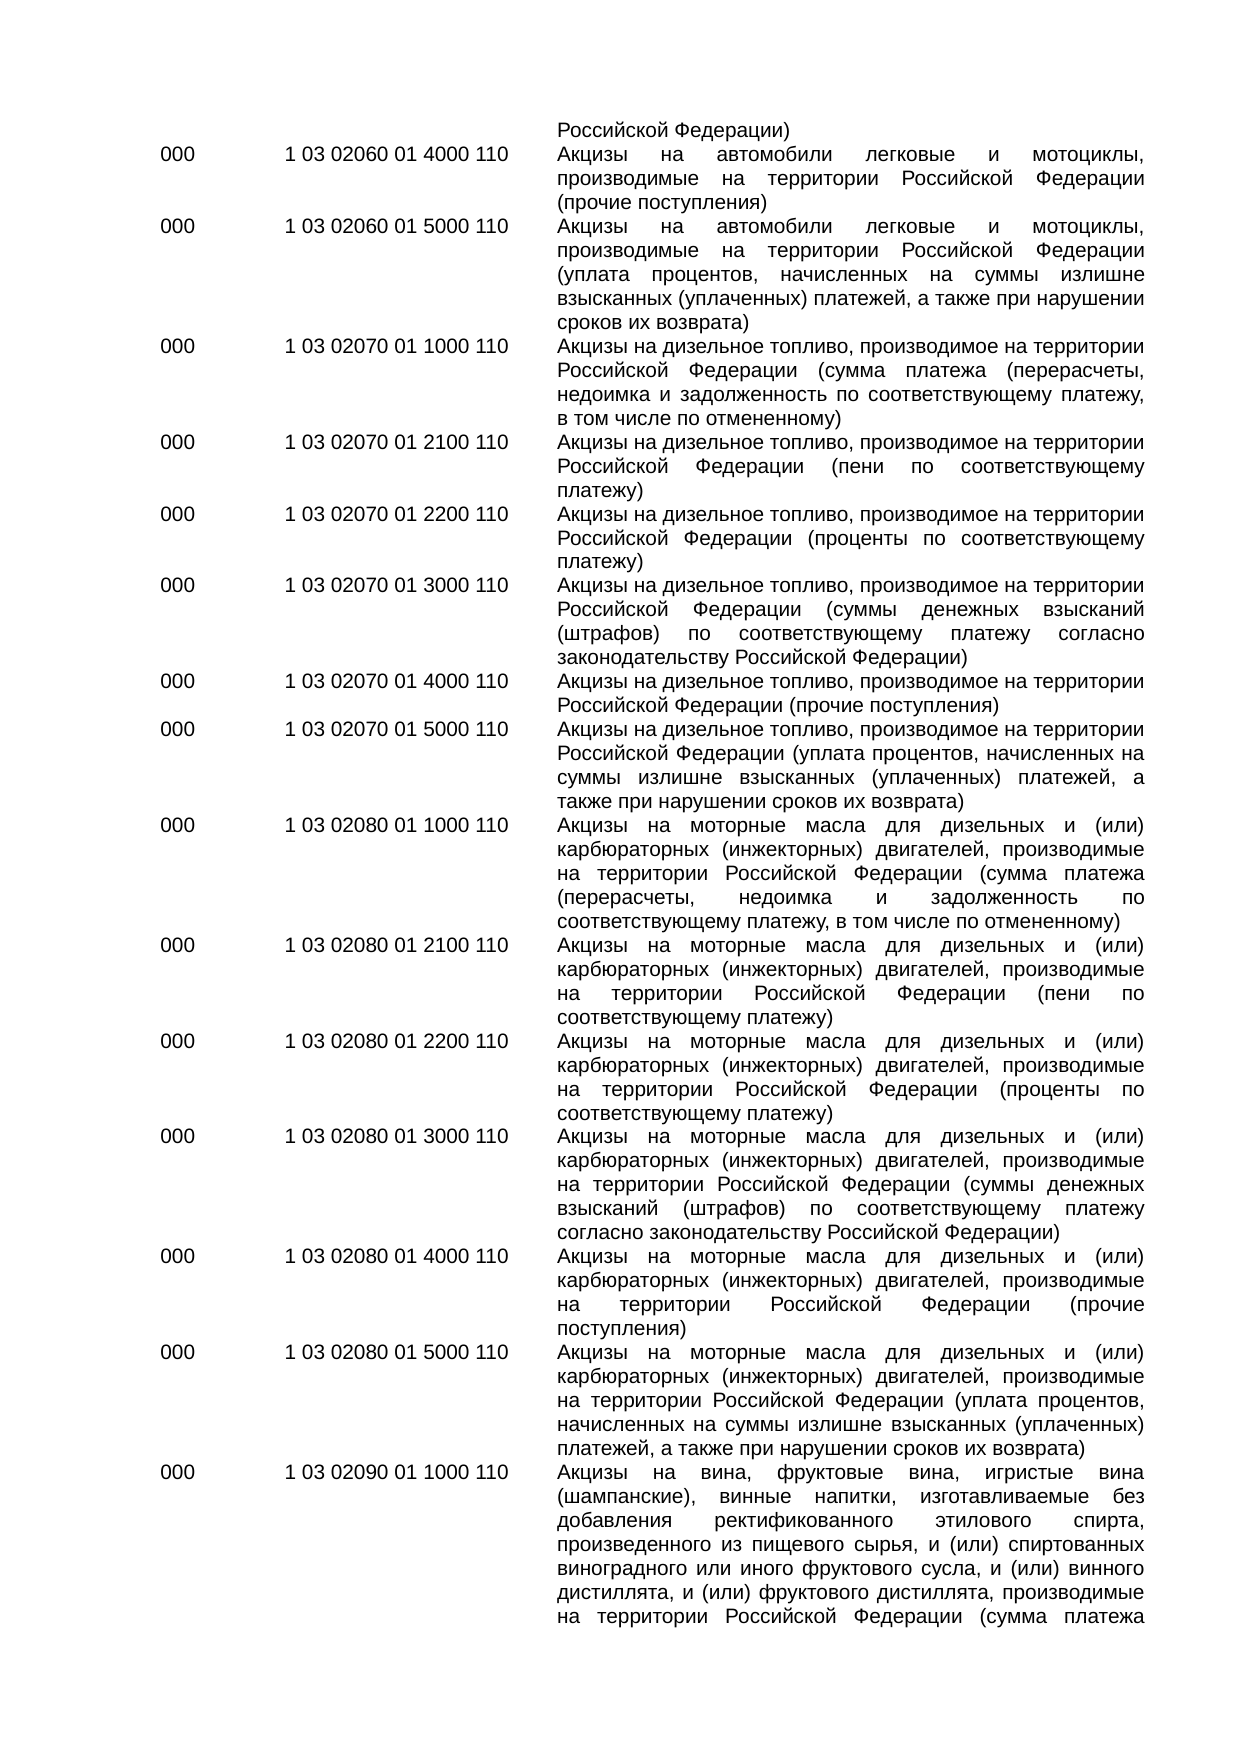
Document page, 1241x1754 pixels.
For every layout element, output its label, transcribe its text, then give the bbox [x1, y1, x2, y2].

table_cell 1 03 02080 01 4000 110 [237, 1244, 556, 1340]
table_cell Акцизы на дизельное топливо, производимое на территории Российской Федерации (сумма платежа (перерасчеты, недоимка и задолженность по соответствующему платежу, в том числе по отмененному) [556, 334, 1146, 429]
table_cell 000 [118, 142, 237, 214]
table_cell Акцизы на дизельное топливо, производимое на территории Российской Федерации (уплата процентов, начисленных на суммы излишне взысканных (уплаченных) платежей, а также при нарушении сроков их возврата) [556, 717, 1146, 813]
table_cell 000 [118, 1244, 237, 1340]
table_cell Акцизы на моторные масла для дизельных и (или) карбюраторных (инжекторных) двигателей, производимые на территории Российской Федерации (уплата процентов, начисленных на суммы излишне взысканных (уплаченных) платежей, а также при нарушении сроков их возврата) [556, 1340, 1146, 1460]
table_cell 1 03 02070 01 2100 110 [237, 430, 556, 501]
table_cell Акцизы на моторные масла для дизельных и (или) карбюраторных (инжекторных) двигателей, производимые на территории Российской Федерации (прочие поступления) [556, 1244, 1146, 1340]
table_cell [118, 118, 237, 142]
table_cell 000 [118, 1340, 237, 1460]
table_cell Акцизы на моторные масла для дизельных и (или) карбюраторных (инжекторных) двигателей, производимые на территории Российской Федерации (пени по соответствующему платежу) [556, 933, 1146, 1028]
table_cell 000 [118, 813, 237, 933]
table_cell 1 03 02060 01 4000 110 [237, 142, 556, 214]
table_cell 1 03 02080 01 1000 110 [237, 813, 556, 933]
table_cell Акцизы на автомобили легковые и мотоциклы, производимые на территории Российской Федерации (прочие поступления) [556, 142, 1146, 214]
table_cell 1 03 02070 01 4000 110 [237, 669, 556, 717]
table_cell 000 [118, 717, 237, 813]
table_cell 000 [118, 669, 237, 717]
table_cell Акцизы на дизельное топливо, производимое на территории Российской Федерации (пени по соответствующему платежу) [556, 430, 1146, 501]
table_cell Акцизы на вина, фруктовые вина, игристые вина (шампанские), винные напитки, изготавливаемые без добавления ректификованного этилового спирта, произведенного из пищевого сырья, и (или) спиртованных виноградного или иного фруктового сусла, и (или) винного дистиллята, и (или) фруктового дистиллята, производимые на территории Российской Федерации (сумма платежа [556, 1460, 1146, 1627]
table_cell Акцизы на дизельное топливо, производимое на территории Российской Федерации (проценты по соответствующему платежу) [556, 501, 1146, 573]
table_cell 000 [118, 430, 237, 501]
table_cell Акцизы на дизельное топливо, производимое на территории Российской Федерации (прочие поступления) [556, 669, 1146, 717]
table_cell 000 [118, 1029, 237, 1124]
table_cell Акцизы на моторные масла для дизельных и (или) карбюраторных (инжекторных) двигателей, производимые на территории Российской Федерации (сумма платежа (перерасчеты, недоимка и задолженность по соответствующему платежу, в том числе по отмененному) [556, 813, 1146, 933]
table_cell 1 03 02070 01 5000 110 [237, 717, 556, 813]
table_cell 1 03 02090 01 1000 110 [237, 1460, 556, 1627]
table_cell 000 [118, 214, 237, 334]
table_cell 1 03 02080 01 2100 110 [237, 933, 556, 1028]
table_cell 000 [118, 573, 237, 669]
table_cell 1 03 02080 01 2200 110 [237, 1029, 556, 1124]
table_cell Акцизы на моторные масла для дизельных и (или) карбюраторных (инжекторных) двигателей, производимые на территории Российской Федерации (проценты по соответствующему платежу) [556, 1029, 1146, 1124]
table_cell 1 03 02070 01 2200 110 [237, 501, 556, 573]
table_cell 1 03 02060 01 5000 110 [237, 214, 556, 334]
table_cell 000 [118, 1460, 237, 1627]
table_cell 000 [118, 501, 237, 573]
table_cell 1 03 02080 01 3000 110 [237, 1124, 556, 1244]
table_cell Акцизы на дизельное топливо, производимое на территории Российской Федерации (суммы денежных взысканий (штрафов) по соответствующему платежу согласно законодательству Российской Федерации) [556, 573, 1146, 669]
table_cell Акцизы на моторные масла для дизельных и (или) карбюраторных (инжекторных) двигателей, производимые на территории Российской Федерации (суммы денежных взысканий (штрафов) по соответствующему платежу согласно законодательству Российской Федерации) [556, 1124, 1146, 1244]
table_cell Российской Федерации) [556, 118, 1146, 142]
table_cell Акцизы на автомобили легковые и мотоциклы, производимые на территории Российской Федерации (уплата процентов, начисленных на суммы излишне взысканных (уплаченных) платежей, а также при нарушении сроков их возврата) [556, 214, 1146, 334]
table_cell 000 [118, 334, 237, 429]
table_cell 000 [118, 1124, 237, 1244]
table_cell 1 03 02070 01 3000 110 [237, 573, 556, 669]
table_cell 1 03 02070 01 1000 110 [237, 334, 556, 429]
table_cell 000 [118, 933, 237, 1028]
table_cell [237, 118, 556, 142]
table_cell 1 03 02080 01 5000 110 [237, 1340, 556, 1460]
